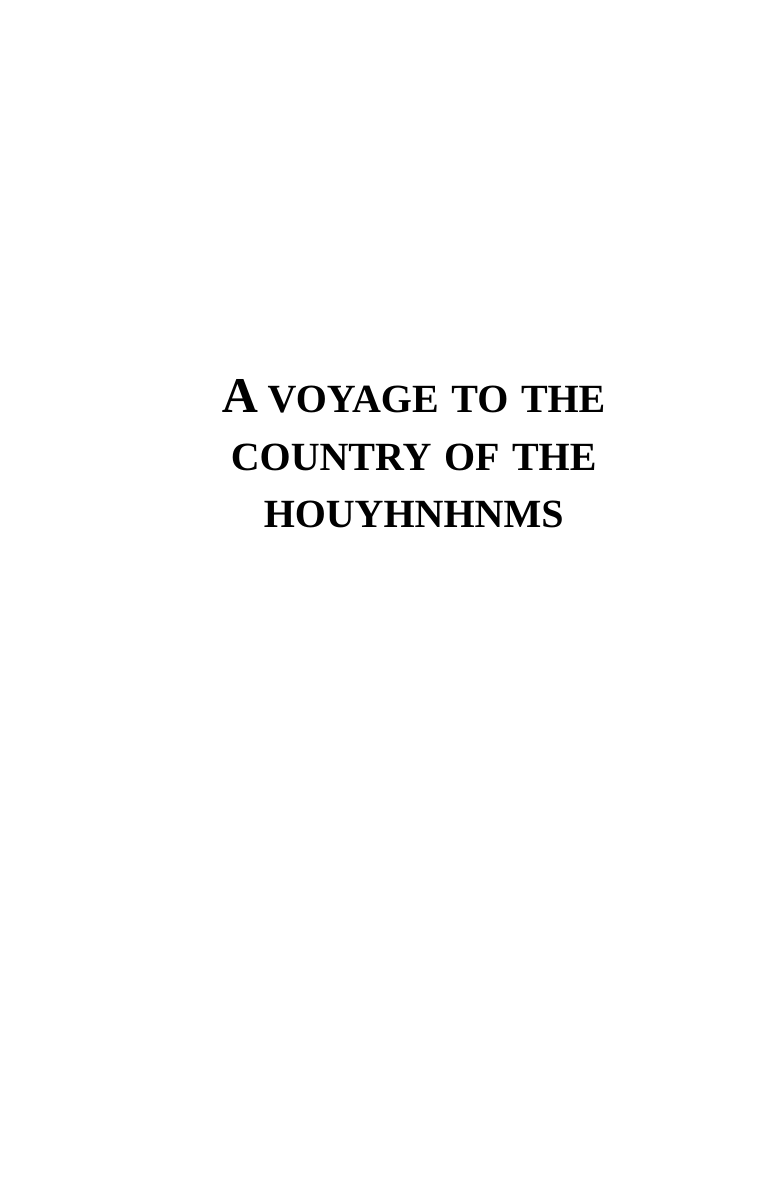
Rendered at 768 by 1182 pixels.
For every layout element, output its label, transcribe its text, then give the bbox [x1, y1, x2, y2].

text A voyage to the country of the houyhnhnms [148, 366, 679, 539]
